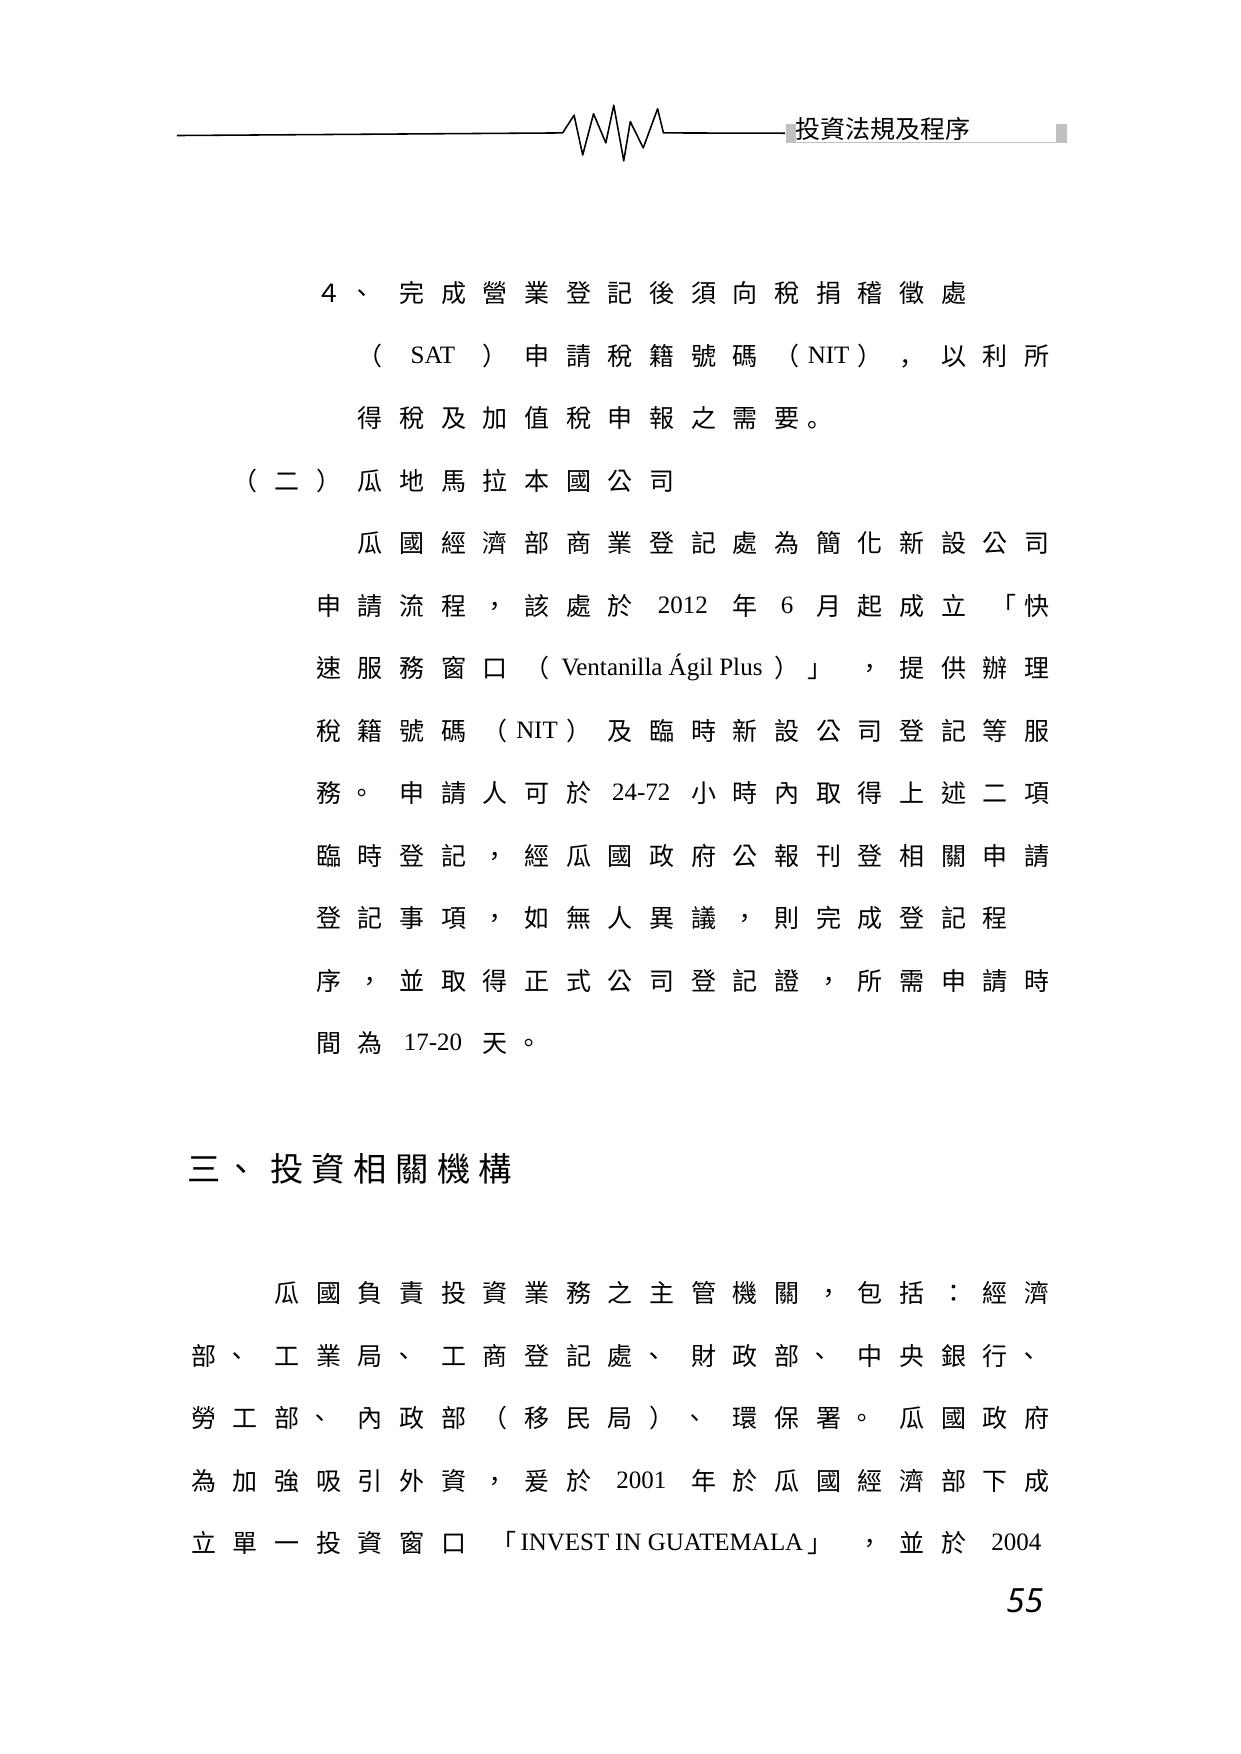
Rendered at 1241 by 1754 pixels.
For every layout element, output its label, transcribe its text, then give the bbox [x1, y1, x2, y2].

text （二）瓜地馬拉本國公司 [207, 438, 1058, 500]
text 三、投資相關機構 [183, 1125, 1058, 1188]
text ４、完成營業登記後須向稅捐稽徵處（SAT）申請稅籍號碼（NIT），以利所得稅及加值稅申報之需要。 [281, 250, 1058, 438]
text 瓜國負責投資業務之主管機關，包括：經濟部、工業局、工商登記處、財政部、中央銀行、勞工部、內政部（移民局）、環保署。瓜國政府為加強吸引外資，爰於2001年於瓜國經濟部下成立單一投資窗口「INVEST IN GUATEMALA」，並於2004 [183, 1250, 1058, 1563]
text 瓜國經濟部商業登記處為簡化新設公司申請流程，該處於2012年6月起成立「快速服務窗口（Ventanilla Ágil Plus）」，提供辦理稅籍號碼（NIT）及臨時新設公司登記等服務。申請人可於24-72小時內取得上述二項臨時登記，經瓜國政府公報刊登相關申請登記事項，如無人異議，則完成登記程序，並取得正式公司登記證，所需申請時間為17-20天。 [281, 500, 1058, 1063]
